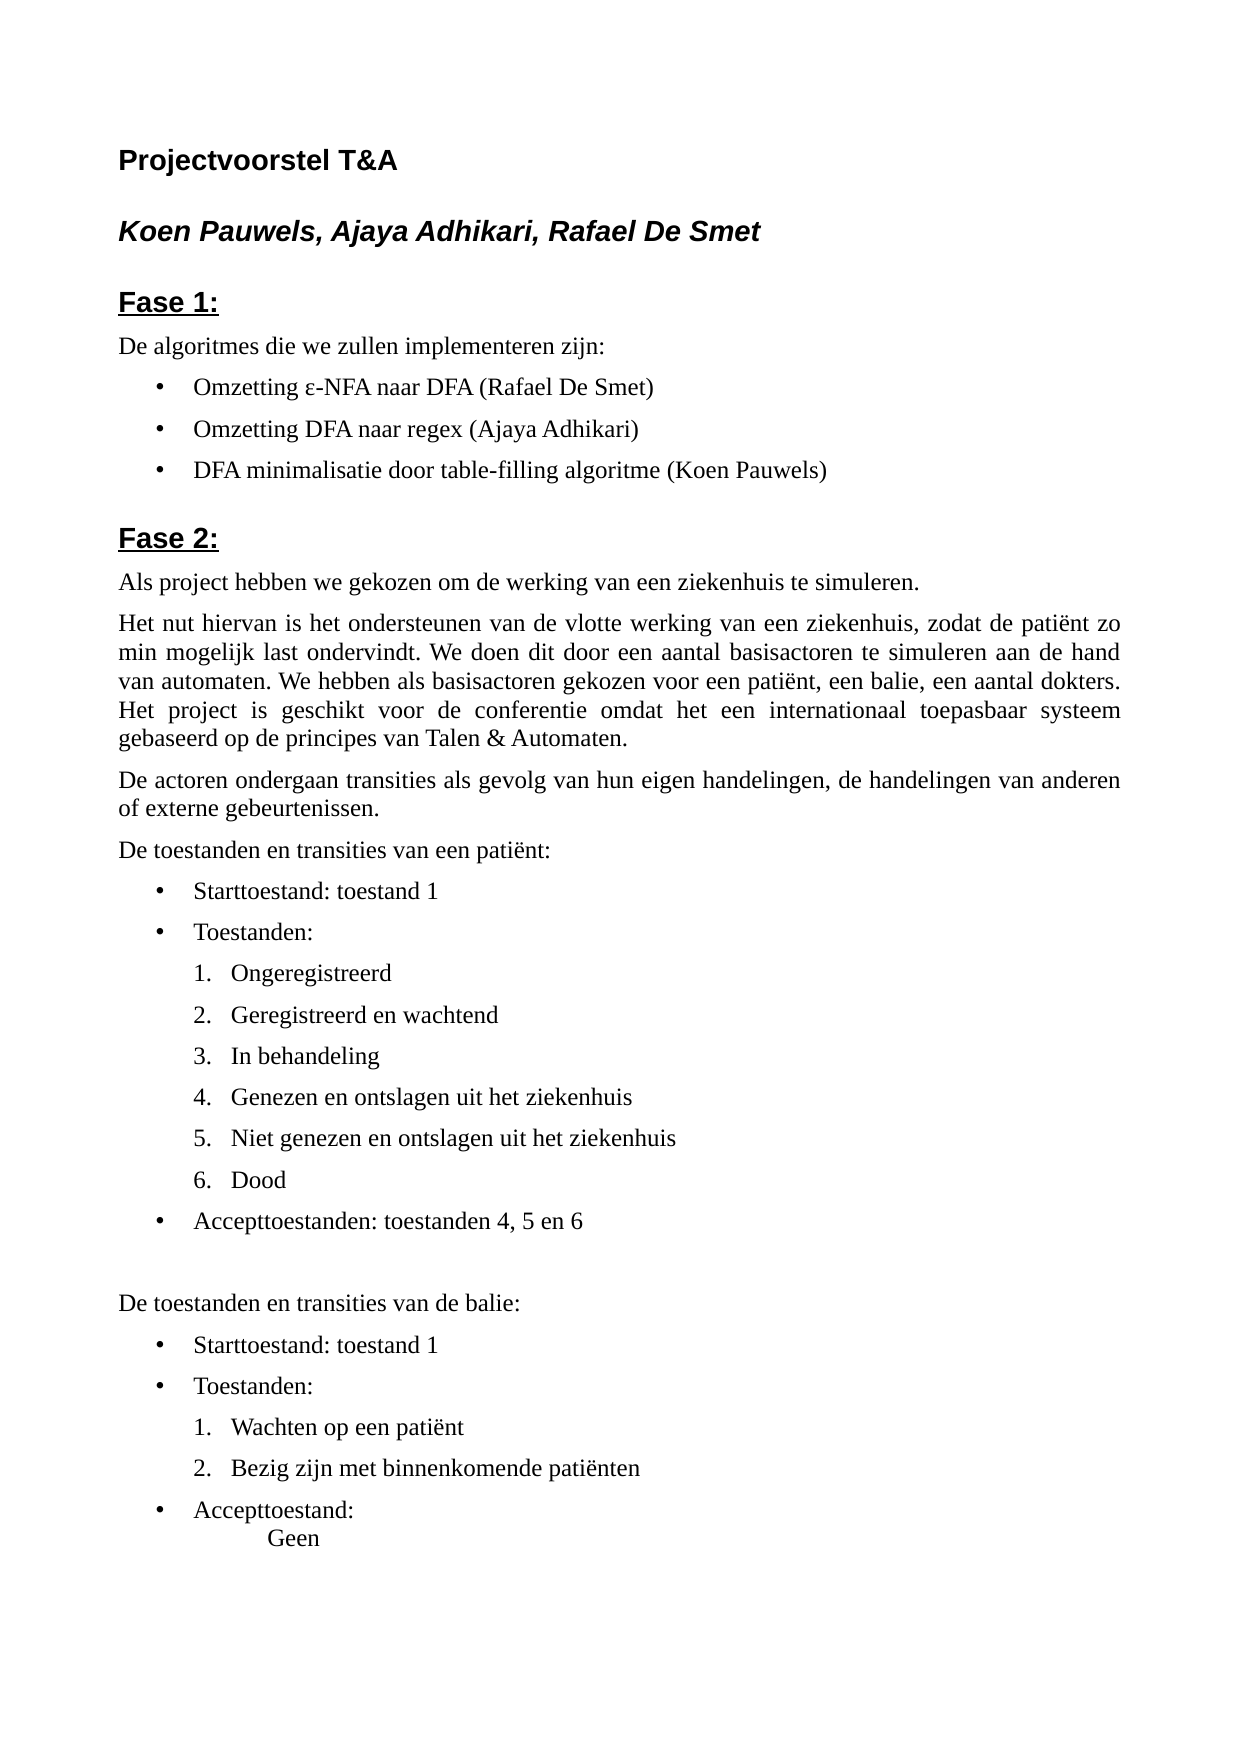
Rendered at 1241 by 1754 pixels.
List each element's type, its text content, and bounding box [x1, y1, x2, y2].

list Bezig zijn met binnenkomende patiënten [193, 1453, 1122, 1482]
text Als project hebben we gekozen om de werking van een ziekenhuis te simuleren. [118, 567, 1122, 596]
list Toestanden: [156, 1371, 1122, 1400]
subtitle Fase 1: [118, 285, 1122, 319]
subtitle Projectvoorstel T&A [118, 143, 1122, 177]
list Niet genezen en ontslagen uit het ziekenhuis [193, 1123, 1122, 1152]
subtitle Fase 2: [118, 521, 1122, 555]
text De actoren ondergaan transities als gevolg van hun eigen handelingen, de handelingen van anderen of externe gebeurtenissen. [118, 765, 1122, 822]
text De algoritmes die we zullen implementeren zijn: [118, 331, 1122, 360]
list Ongeregistreerd [193, 958, 1122, 987]
list Wachten op een patiënt [193, 1412, 1122, 1441]
list DFA minimalisatie door table-filling algoritme (Koen Pauwels) [156, 455, 1122, 484]
list Starttoestand: toestand 1 [156, 1330, 1122, 1358]
list Dood [193, 1165, 1122, 1193]
text Het nut hiervan is het ondersteunen van de vlotte werking van een ziekenhuis, zodat de patiënt zo min mogelijk last ondervindt. We doen dit door een aantal basisactoren te simuleren aan de hand van automaten. We hebben als basisactoren gekozen voor een patiënt, een balie, een aantal dokters. Het project is geschikt voor de conferentie omdat het een internationaal toepasbaar systeem gebaseerd op de principes van Talen & Automaten. [118, 608, 1122, 752]
subtitle Koen Pauwels, Ajaya Adhikari, Rafael De Smet [118, 214, 1122, 248]
list Starttoestand: toestand 1 [156, 876, 1122, 905]
list Genezen en ontslagen uit het ziekenhuis [193, 1082, 1122, 1111]
list Accepttoestand: Geen [156, 1495, 1122, 1610]
list In behandeling [193, 1041, 1122, 1070]
list Omzetting DFA naar regex (Ajaya Adhikari) [156, 414, 1122, 442]
list Omzetting ε-NFA naar DFA (Rafael De Smet) [156, 372, 1122, 401]
list Toestanden: [156, 917, 1122, 946]
list Accepttoestanden: toestanden 4, 5 en 6 [156, 1206, 1122, 1235]
text De toestanden en transities van de balie: [118, 1288, 1122, 1317]
list Geregistreerd en wachtend [193, 1000, 1122, 1028]
text De toestanden en transities van een patiënt: [118, 835, 1122, 863]
